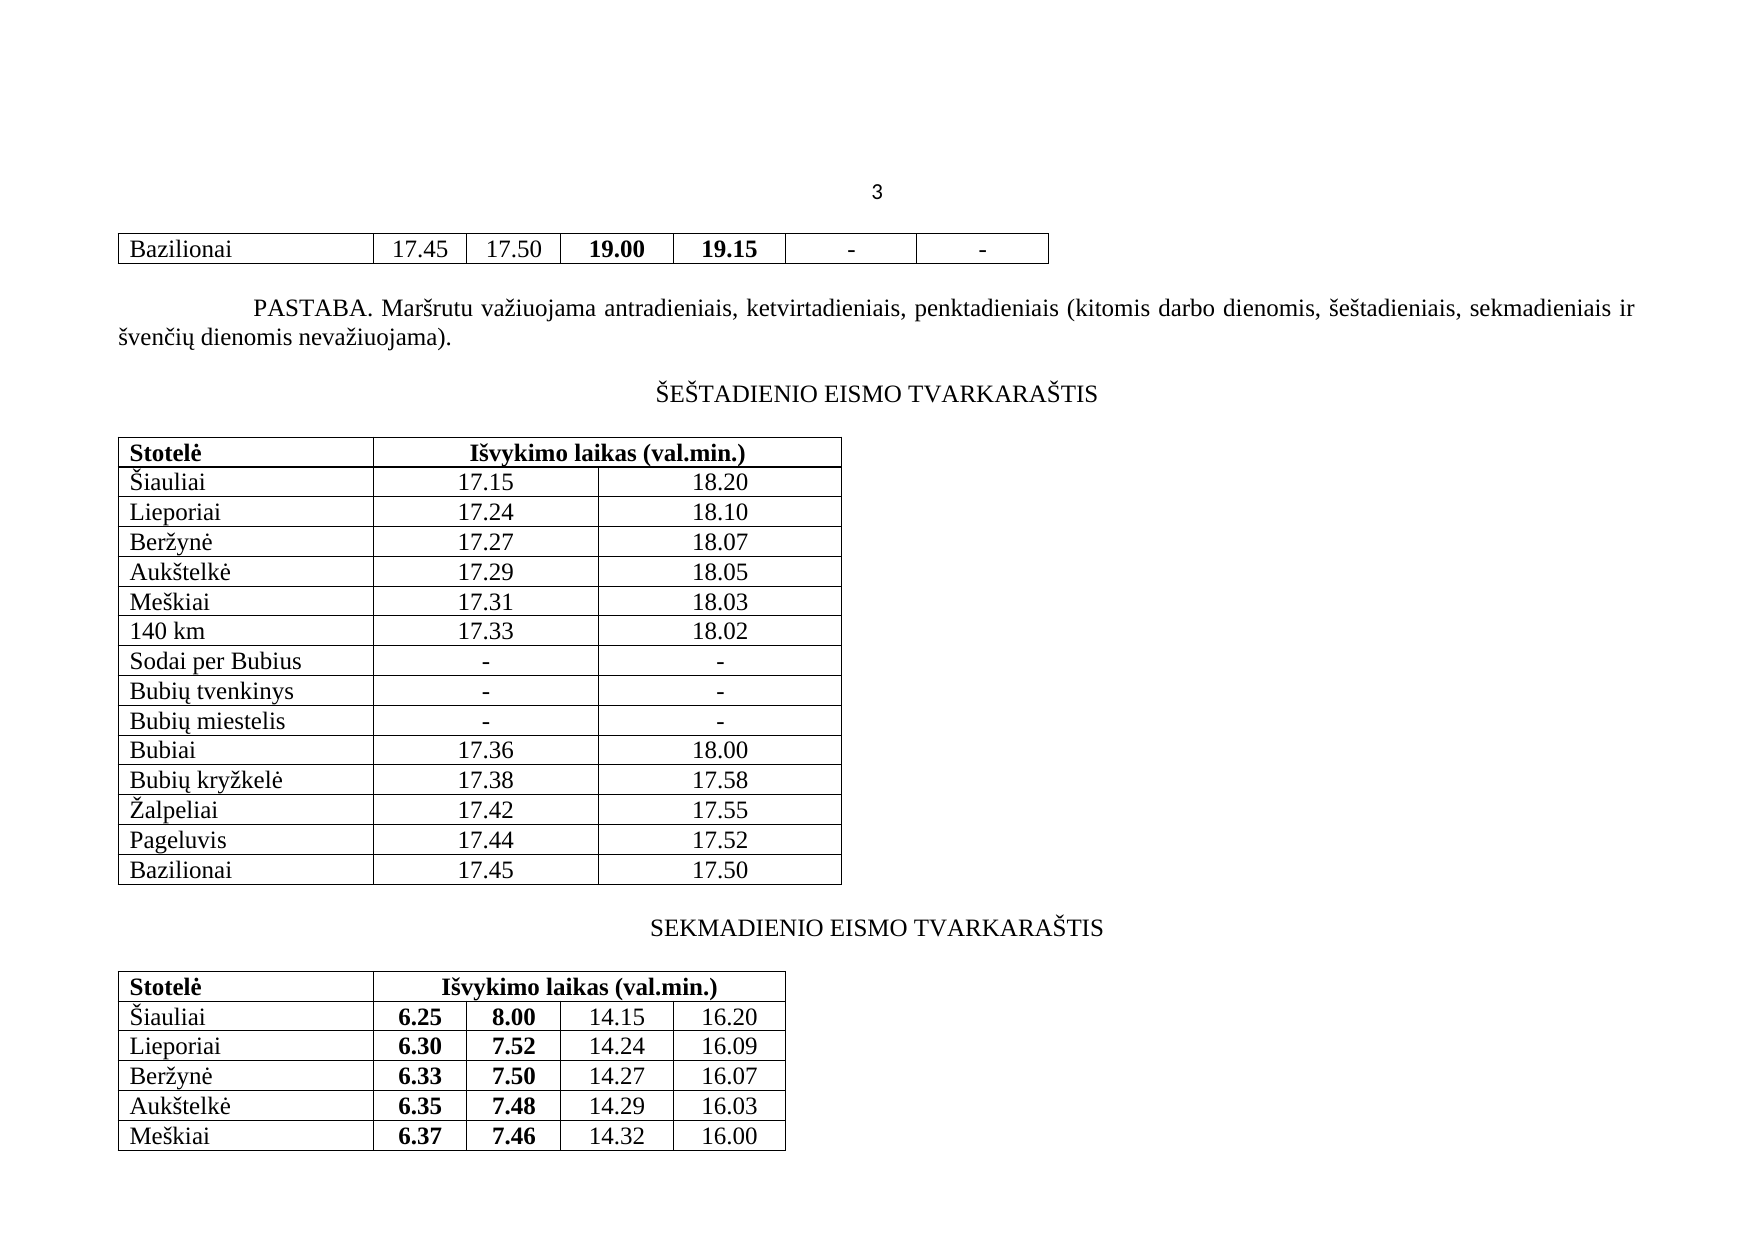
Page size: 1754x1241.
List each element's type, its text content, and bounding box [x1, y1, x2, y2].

table_cell 7.52 [467, 1031, 560, 1060]
table_cell 17.50 [467, 234, 560, 263]
table_cell 18.02 [599, 616, 841, 645]
table_cell 16.03 [674, 1091, 785, 1120]
table_cell 16.07 [674, 1061, 785, 1090]
table_cell Lieporiai [119, 497, 373, 526]
table_header Stotelė [119, 438, 373, 466]
table_cell - [374, 676, 598, 705]
table_cell 17.45 [374, 234, 466, 263]
table_cell 14.24 [561, 1031, 673, 1060]
table_cell 6.30 [374, 1031, 466, 1060]
table_cell 17.52 [599, 825, 841, 854]
table_cell 7.50 [467, 1061, 560, 1090]
table_cell 14.27 [561, 1061, 673, 1090]
table_cell 18.07 [599, 527, 841, 556]
table_cell 16.09 [674, 1031, 785, 1060]
table_cell Beržynė [119, 527, 373, 556]
table_cell Bubiai [119, 736, 373, 764]
text PASTABA. Maršrutu važiuojama antradieniais, ketvirtadieniais, penktadieniais (kitomis darbo dienomis, šeštadieniais, sekmadieniais ir švenčių dienomis nevažiuojama). [118, 293, 1636, 350]
table_cell 18.05 [599, 557, 841, 586]
table_header Išvykimo laikas (val.min.) [374, 972, 785, 1001]
table_cell 19.15 [674, 234, 785, 263]
table_cell 17.50 [599, 855, 841, 883]
table_cell 19.00 [561, 234, 673, 263]
text ŠEŠTADIENIO EISMO TVARKARAŠTIS [118, 379, 1636, 408]
table_cell 17.45 [374, 855, 598, 883]
table_cell Bubių miestelis [119, 706, 373, 734]
table_cell 6.37 [374, 1121, 466, 1149]
table_cell 18.20 [599, 468, 841, 496]
table_cell 18.10 [599, 497, 841, 526]
table_cell 17.55 [599, 795, 841, 824]
table_cell - [374, 646, 598, 675]
table_cell - [599, 646, 841, 675]
table_cell Meškiai [119, 587, 373, 615]
table_cell Bazilionai [119, 855, 373, 883]
table_cell Aukštelkė [119, 1091, 373, 1120]
table_cell Bubių tvenkinys [119, 676, 373, 705]
table_cell - [599, 706, 841, 734]
table_cell 17.24 [374, 497, 598, 526]
table_cell - [786, 234, 916, 263]
table_cell Žalpeliai [119, 795, 373, 824]
table_cell 17.27 [374, 527, 598, 556]
table_cell 140 km [119, 616, 373, 645]
table_cell - [917, 234, 1048, 263]
table_cell 17.38 [374, 765, 598, 794]
table_cell 8.00 [467, 1002, 560, 1030]
table_cell 17.44 [374, 825, 598, 854]
table_cell 17.58 [599, 765, 841, 794]
text SEKMADIENIO EISMO TVARKARAŠTIS [118, 913, 1636, 942]
table_cell Lieporiai [119, 1031, 373, 1060]
table_cell 16.00 [674, 1121, 785, 1149]
table_cell Šiauliai [119, 1002, 373, 1030]
table_cell Beržynė [119, 1061, 373, 1090]
table_cell 7.48 [467, 1091, 560, 1120]
table_cell 17.15 [374, 468, 598, 496]
table_cell 6.35 [374, 1091, 466, 1120]
table_cell 17.29 [374, 557, 598, 586]
table_cell 6.25 [374, 1002, 466, 1030]
table_cell 18.00 [599, 736, 841, 764]
table_cell Bazilionai [119, 234, 373, 263]
table_cell 14.15 [561, 1002, 673, 1030]
table_cell Šiauliai [119, 468, 373, 496]
table_cell Sodai per Bubius [119, 646, 373, 675]
table_cell 17.36 [374, 736, 598, 764]
table_cell 17.42 [374, 795, 598, 824]
table_cell 17.33 [374, 616, 598, 645]
table_cell 6.33 [374, 1061, 466, 1090]
table_cell 14.29 [561, 1091, 673, 1120]
table_cell 7.46 [467, 1121, 560, 1149]
table_cell - [374, 706, 598, 734]
table_cell 14.32 [561, 1121, 673, 1149]
table_cell 18.03 [599, 587, 841, 615]
table_cell Pageluvis [119, 825, 373, 854]
table_cell - [599, 676, 841, 705]
table_cell 16.20 [674, 1002, 785, 1030]
table_header Stotelė [119, 972, 373, 1001]
table_cell Meškiai [119, 1121, 373, 1149]
table_cell Aukštelkė [119, 557, 373, 586]
table_header Išvykimo laikas (val.min.) [374, 438, 841, 466]
table_cell 17.31 [374, 587, 598, 615]
table_cell Bubių kryžkelė [119, 765, 373, 794]
